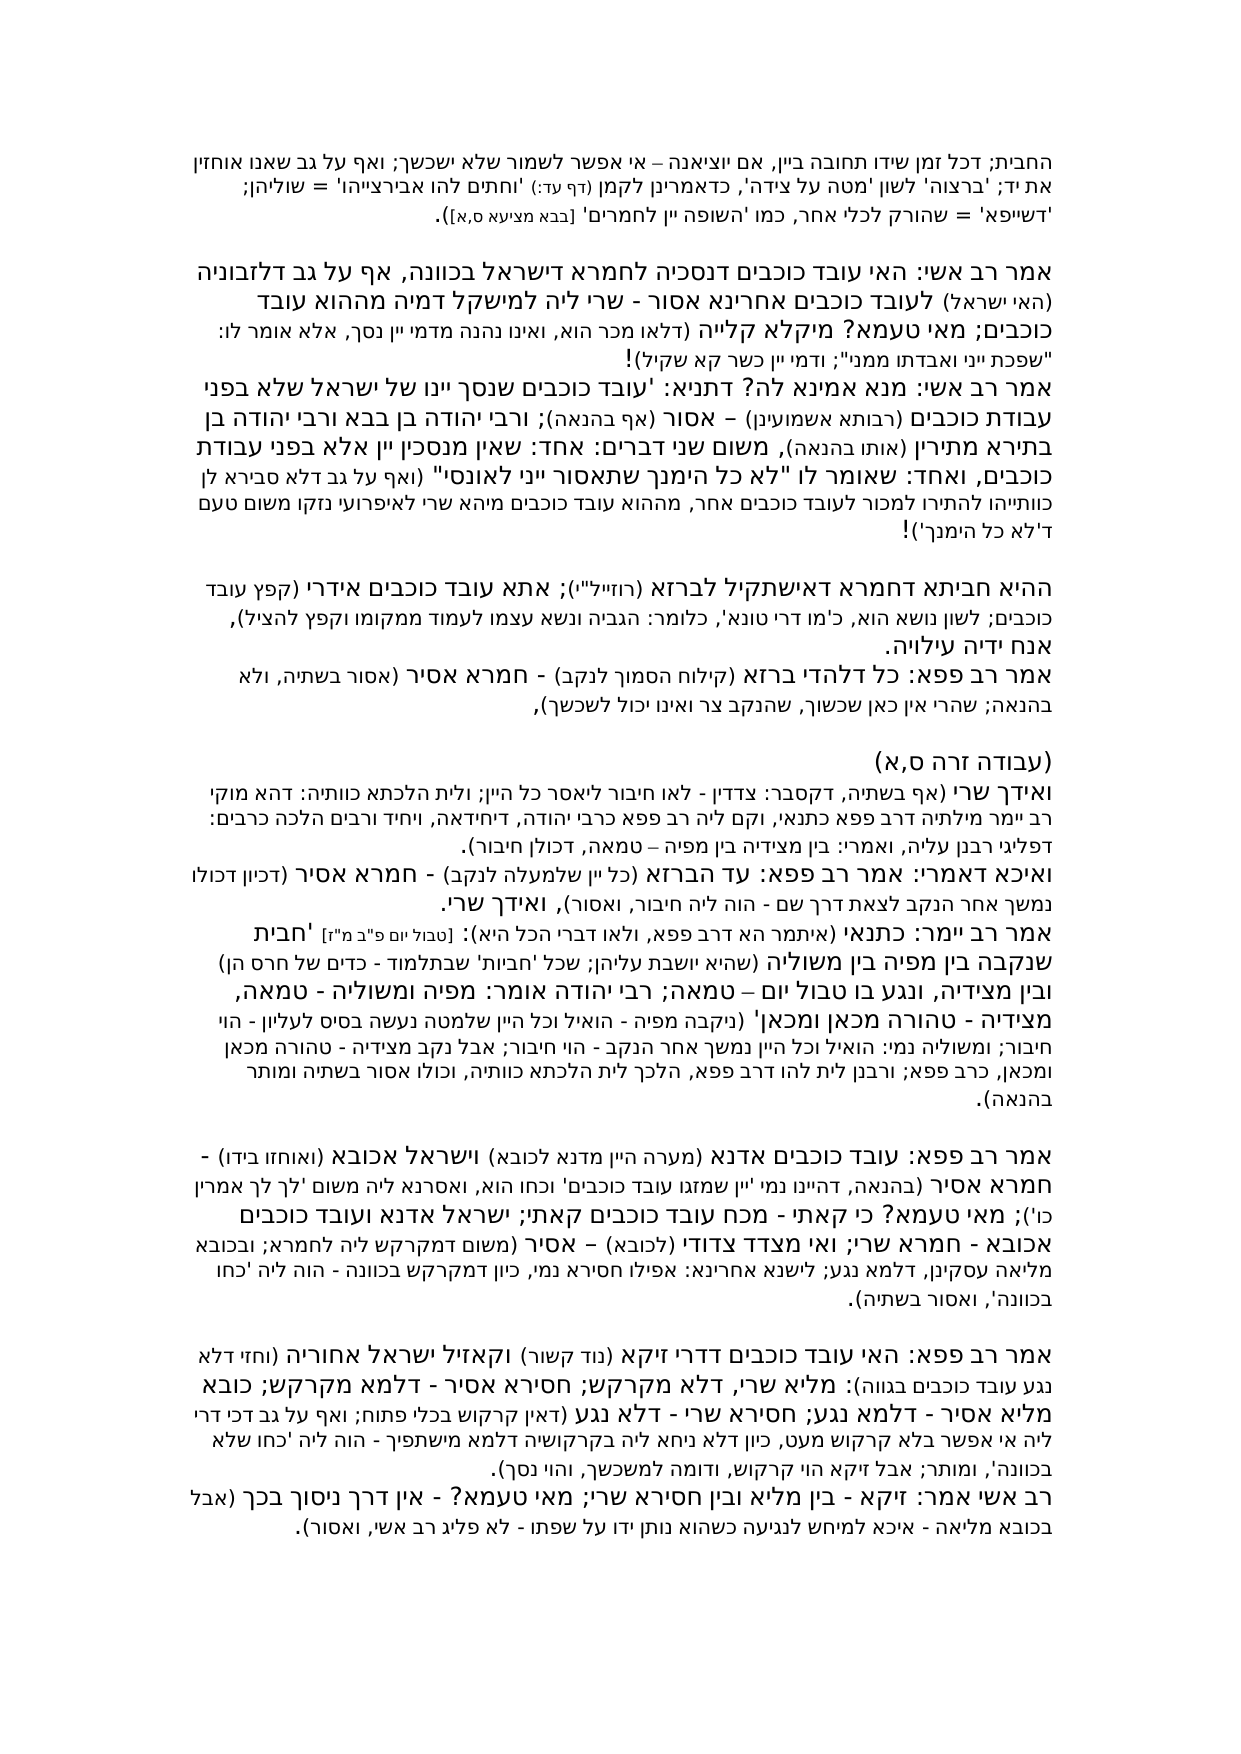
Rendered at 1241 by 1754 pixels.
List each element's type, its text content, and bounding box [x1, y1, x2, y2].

text אמר רב יימר: כתנאי (איתמר הא דרב פפא, ולאו דברי הכל היא): [טבול יום פ"ב מ"ז] 'חבית שנקבה בין מפיה בין משוליה (שהיא יושבת עליהן; שכל 'חביות' שבתלמוד - כדים של חרס הן) ובין מצידיה, ונגע בו טבול יום – טמאה; רבי יהודה אומר: מפיה ומשוליה - טמאה, מצידיה - טהורה מכאן ומכאן' (ניקבה מפיה - הואיל וכל היין שלמטה נעשה בסיס לעליון - הוי חיבור; ומשוליה נמי: הואיל וכל היין נמשך אחר הנקב - הוי חיבור; אבל נקב מצידיה - טהורה מכאן ומכאן, כרב פפא; ורבנן לית להו דרב פפא, הלכך לית הלכתא כוותיה, וכולו אסור בשתיה ומותר בהנאה). [187, 918, 1053, 1113]
text אמר רב אשי: האי עובד כוכבים דנסכיה לחמרא דישראל בכוונה, אף על גב דלזבוניה (האי ישראל) לעובד כוכבים אחרינא אסור - שרי ליה למישקל דמיה מההוא עובד כוכבים; מאי טעמא? מיקלא קלייה (דלאו מכר הוא, ואינו נהנה מדמי יין נסך, אלא אומר לו: "שפכת ייני ואבדתו ממני"; ודמי יין כשר קא שקיל)! [187, 257, 1053, 373]
text ואידך שרי (אף בשתיה, דקסבר: צדדין - לאו חיבור ליאסר כל היין; ולית הלכתא כוותיה: דהא מוקי רב יימר מילתיה דרב פפא כתנאי, וקם ליה רב פפא כרבי יהודה, דיחידאה, ויחיד ורבים הלכה כרבים: דפליגי רבנן עליה, ואמרי: בין מצידיה בין מפיה – טמאה, דכולן חיבור). [187, 777, 1053, 859]
text אמר רב פפא: כל דלהדי ברזא (קילוח הסמוך לנקב) - חמרא אסיר (אסור בשתיה, ולא בהנאה; שהרי אין כאן שכשוך, שהנקב צר ואינו יכול לשכשך), [187, 660, 1053, 719]
text רב אשי אמר: זיקא - בין מליא ובין חסירא שרי; מאי טעמא? - אין דרך ניסוך בכך (אבל בכובא מליאה - איכא למיחש לנגיעה כשהוא נותן ידו על שפתו - לא פליג רב אשי, ואסור). [187, 1482, 1053, 1540]
text אמר רב פפא: האי עובד כוכבים דדרי זיקא (נוד קשור) וקאזיל ישראל אחוריה (וחזי דלא נגע עובד כוכבים בגווה): מליא שרי, דלא מקרקש; חסירא אסיר - דלמא מקרקש; כובא מליא אסיר - דלמא נגע; חסירא שרי - דלא נגע (דאין קרקוש בכלי פתוח; ואף על גב דכי דרי ליה אי אפשר בלא קרקוש מעט, כיון דלא ניחא ליה בקרקושיה דלמא מישתפיך - הוה ליה 'כחו שלא בכוונה', ומותר; אבל זיקא הוי קרקוש, ודומה למשכשך, והוי נסך). [187, 1341, 1053, 1482]
text ההיא חביתא דחמרא דאישתקיל לברזא (רוזייל"י); אתא עובד כוכבים אידרי (קפץ עובד כוכבים; לשון נושא הוא, כ'מו דרי טונא', כלומר: הגביה ונשא עצמו לעמוד ממקומו וקפץ להציל), אנח ידיה עילויה. [187, 573, 1053, 660]
text אמר רב פפא: עובד כוכבים אדנא (מערה היין מדנא לכובא) וישראל אכובא (ואוחזו בידו) - חמרא אסיר (בהנאה, דהיינו נמי 'יין שמזגו עובד כוכבים' וכחו הוא, ואסרנא ליה משום 'לך לך אמרין כו'); מאי טעמא? כי קאתי - מכח עובד כוכבים קאתי; ישראל אדנא ועובד כוכבים אכובא - חמרא שרי; ואי מצדד צדודי (לכובא) – אסיר (משום דמקרקש ליה לחמרא; ובכובא מליאה עסקינן, דלמא נגע; לישנא אחרינא: אפילו חסירא נמי, כיון דמקרקש בכוונה - הוה ליה 'כחו בכוונה', ואסור בשתיה). [187, 1141, 1053, 1312]
text החבית; דכל זמן שידו תחובה ביין, אם יוציאנה – אי אפשר לשמור שלא ישכשך; ואף על גב שאנו אוחזין את יד; 'ברצוה' לשון 'מטה על צידה', כדאמרינן לקמן (דף עד:) 'וחתים להו אבירצייהו' = שוליהן; 'דשייפא' = שהורק לכלי אחר, כמו 'השופה יין לחמרים' [בבא מציעא ס,א]). [187, 150, 1053, 228]
text אמר רב אשי: מנא אמינא לה? דתניא: 'עובד כוכבים שנסך יינו של ישראל שלא בפני עבודת כוכבים (רבותא אשמועינן) – אסור (אף בהנאה); ורבי יהודה בן בבא ורבי יהודה בן בתירא מתירין (אותו בהנאה), משום שני דברים: אחד: שאין מנסכין יין אלא בפני עבודת כוכבים, ואחד: שאומר לו "לא כל הימנך שתאסור ייני לאונסי" (ואף על גב דלא סבירא לן כוותייהו להתירו למכור לעובד כוכבים אחר, מההוא עובד כוכבים מיהא שרי לאיפרועי נזקו משום טעם ד'לא כל הימנך')! [187, 373, 1053, 544]
text (עבודה זרה ס,א) [187, 747, 1053, 777]
text ואיכא דאמרי: אמר רב פפא: עד הברזא (כל יין שלמעלה לנקב) - חמרא אסיר (דכיון דכולו נמשך אחר הנקב לצאת דרך שם - הוה ליה חיבור, ואסור), ואידך שרי. [187, 859, 1053, 918]
